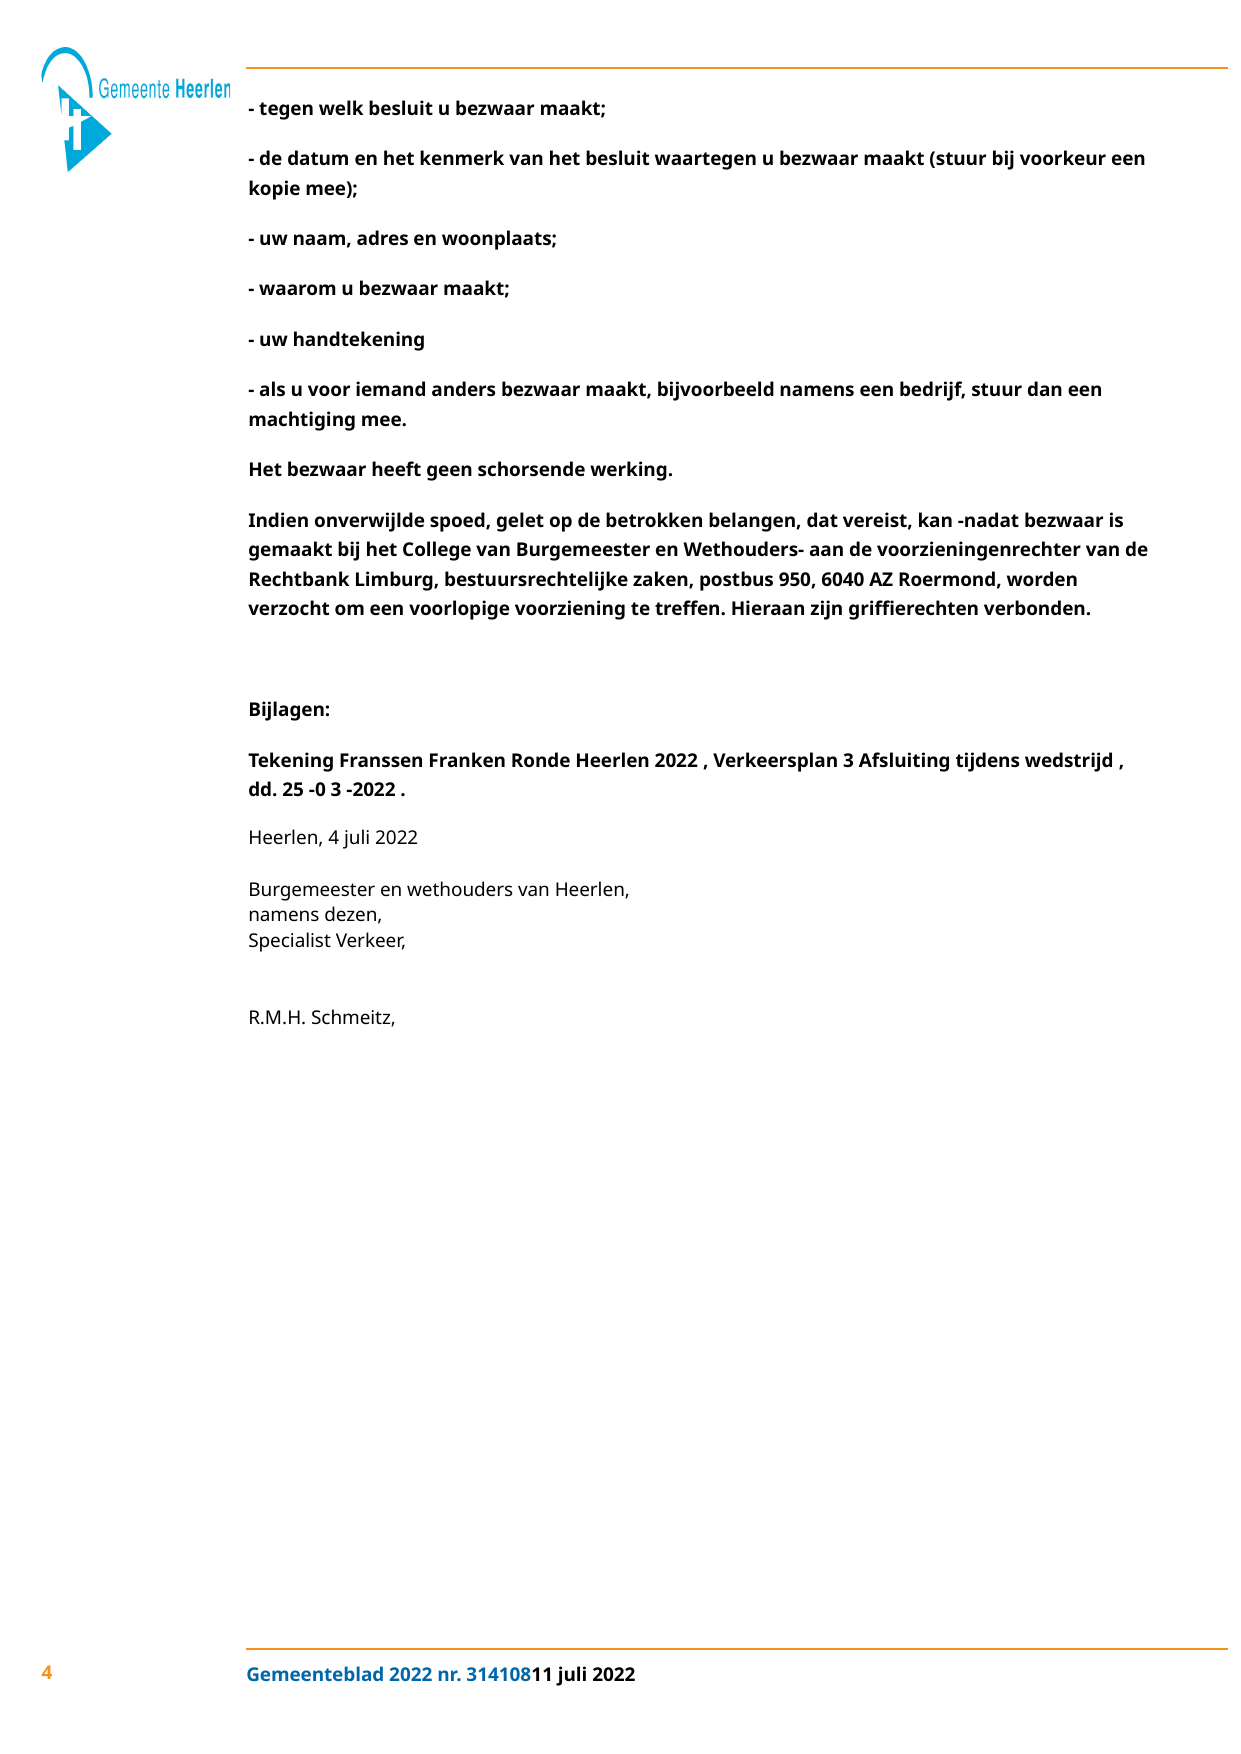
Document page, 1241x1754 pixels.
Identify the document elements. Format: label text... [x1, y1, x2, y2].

text Bijlagen: [248, 696, 1152, 722]
text R.M.H. Schmeitz, [248, 1004, 1152, 1030]
text - tegen welk besluit u bezwaar maakt; [248, 95, 1152, 121]
text Heerlen, 4 juli 2022 [248, 824, 1152, 850]
text - uw handtekening [248, 326, 1152, 352]
text Tekening Franssen Franken Ronde Heerlen 2022 , Verkeersplan 3 Afsluiting tijdens wedstrijd , dd. 25 -0 3 -2022 . [248, 747, 1152, 802]
text Specialist Verkeer, [248, 927, 1152, 953]
text - de datum en het kenmerk van het besluit waartegen u bezwaar maakt (stuur bij voorkeur een kopie mee); [248, 145, 1152, 201]
picture [41, 47, 231, 172]
text - als u voor iemand anders bezwaar maakt, bijvoorbeeld namens een bedrijf, stuur dan een machtiging mee. [248, 376, 1152, 432]
text - waarom u bezwaar maakt; [248, 276, 1152, 301]
text Indien onverwijlde spoed, gelet op de betrokken belangen, dat vereist, kan -nadat bezwaar is gemaakt bij het College van Burgemeester en Wethouders- aan de voorzieningenrechter van de Rechtbank Limburg, bestuursrechtelijke zaken, postbus 950, 6040 AZ Roermond, worden verzocht om een voorlopige voorziening te treffen. Hieraan zijn griffierechten verbonden. [248, 507, 1152, 621]
text Het bezwaar heeft geen schorsende werking. [248, 456, 1152, 482]
text Burgemeester en wethouders van Heerlen, [248, 876, 1152, 901]
text namens dezen, [248, 901, 1152, 927]
text - uw naam, adres en woonplaats; [248, 225, 1152, 251]
picture [41, 47, 59, 70]
